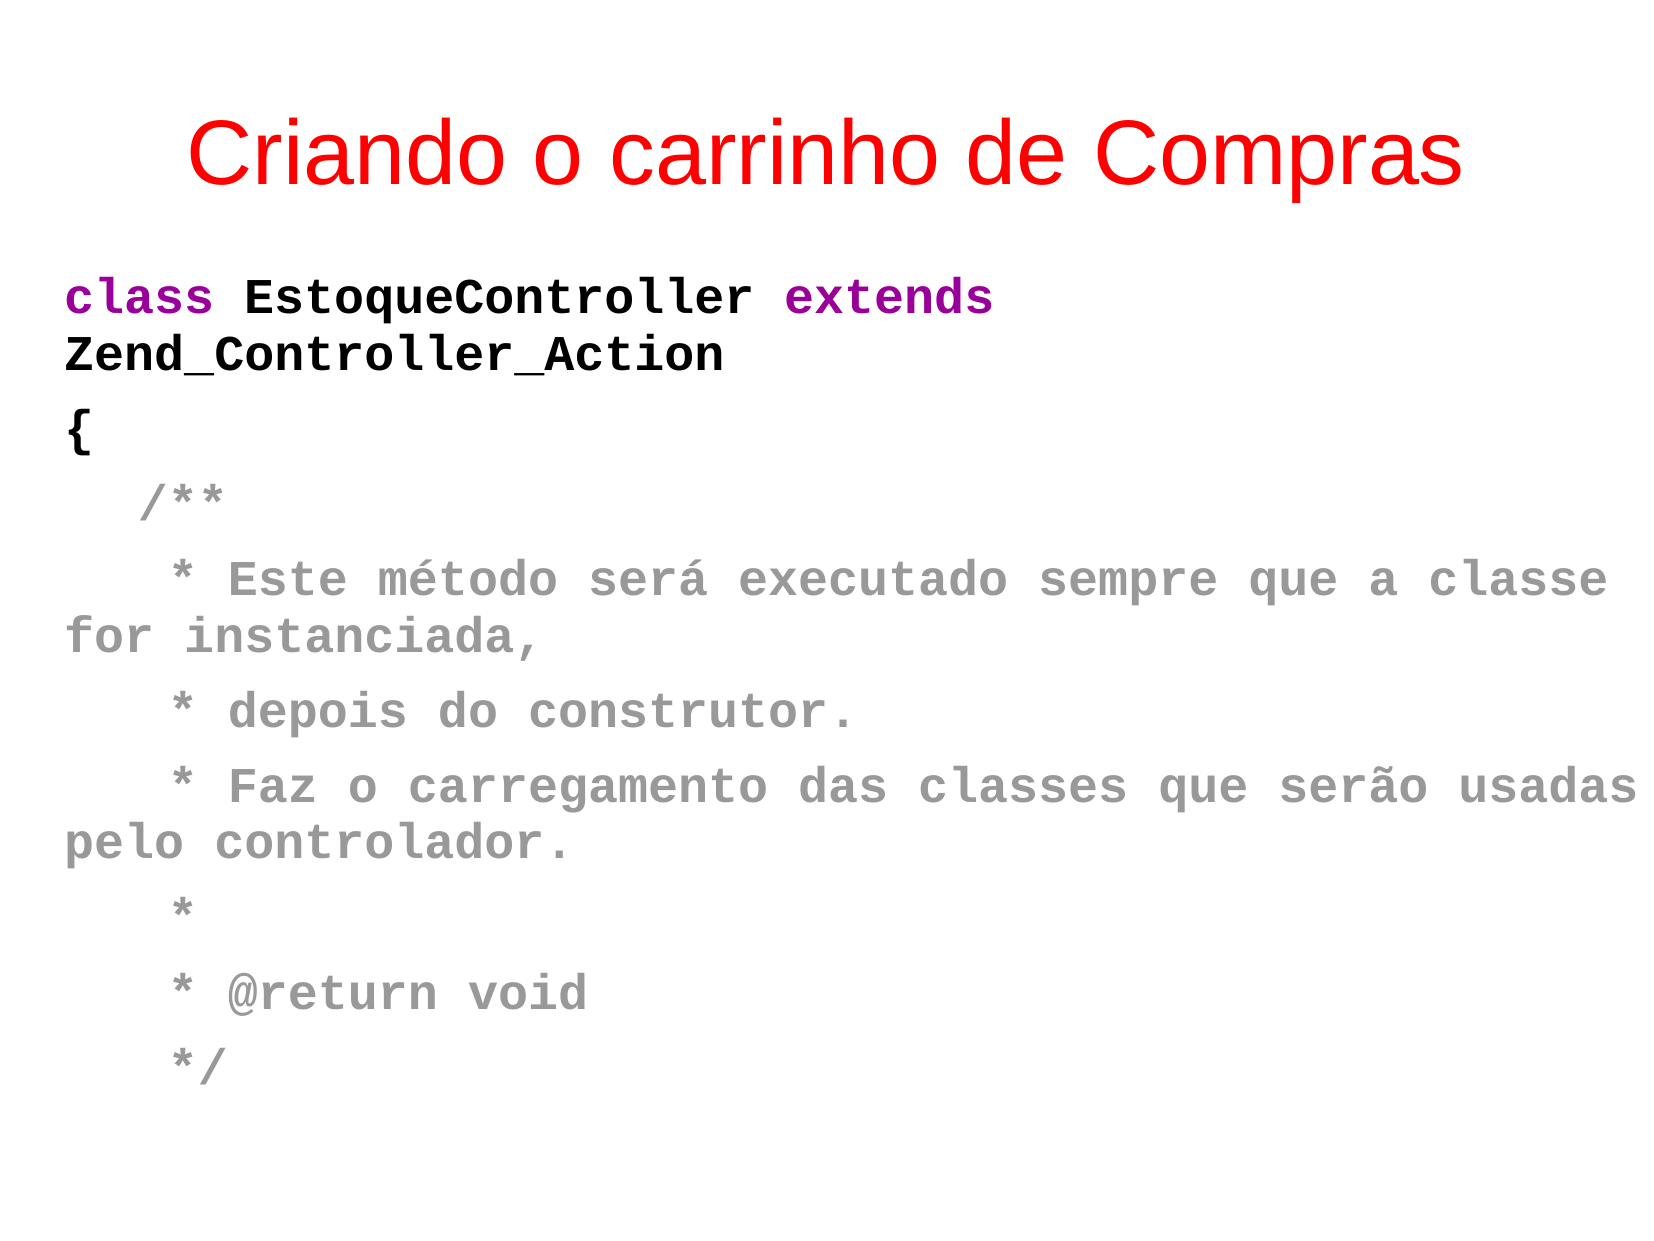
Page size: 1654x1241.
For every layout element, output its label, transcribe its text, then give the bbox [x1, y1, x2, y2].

list class EstoqueController extends Zend_Controller_Action { /** * Este método será executado sempre que a classe for instanciada, * depois do construtor. * Faz o carregamento das classes que serão usadas pelo controlador. * * @return void */ [64, 271, 1654, 1217]
title Criando o carrinho de Compras [82, 49, 1571, 257]
